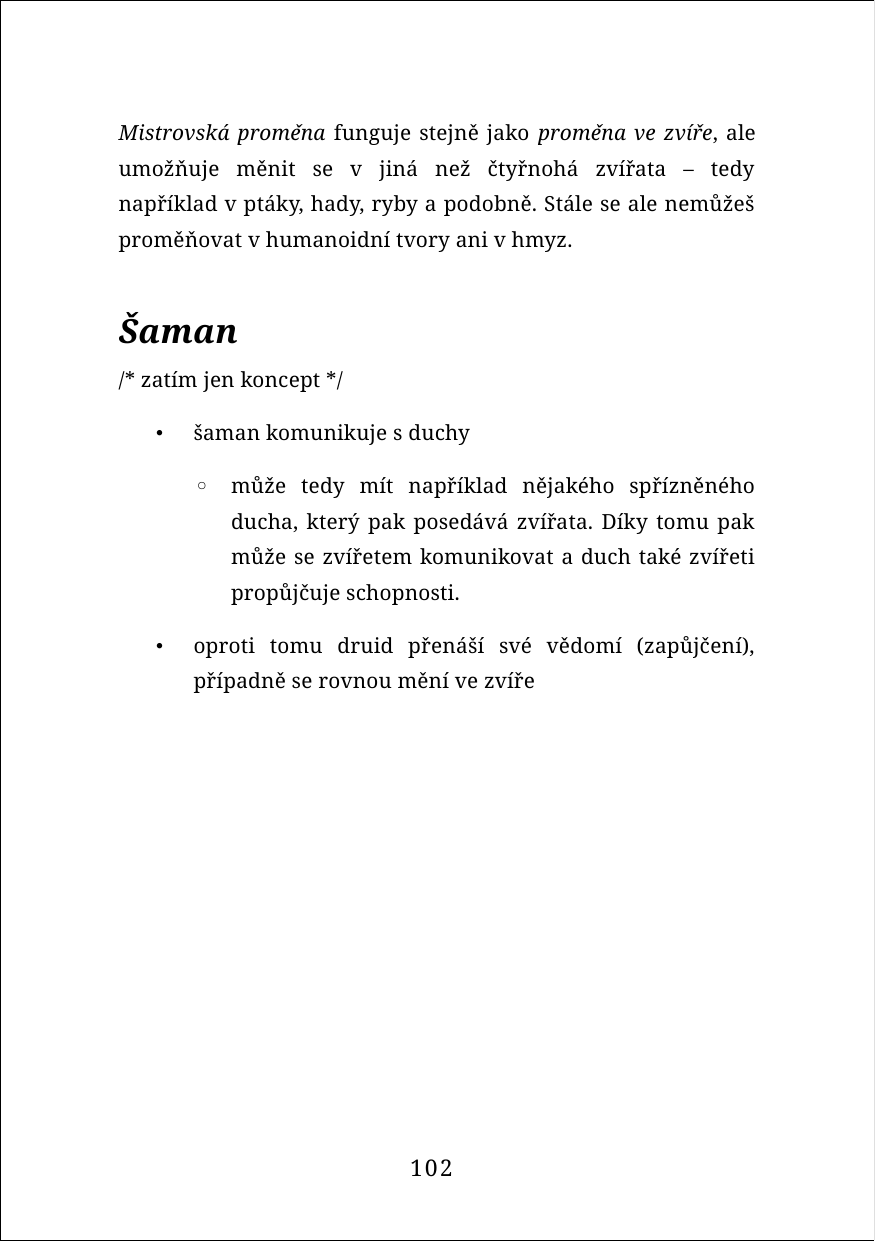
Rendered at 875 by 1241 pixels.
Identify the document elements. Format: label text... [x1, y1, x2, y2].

list šaman komunikuje s duchy [156, 418, 756, 446]
text /* zatím jen koncept */ [118, 365, 756, 393]
subtitle Šaman [118, 308, 756, 353]
text Mistrovská proměna funguje stejně jako proměna ve zvíře, ale umožňuje měnit se v jiná než čtyřnohá zvířata – tedy například v ptáky, hady, ryby a podobně. Stále se ale nemůžeš proměňovat v humanoidní tvory ani v hmyz. [118, 118, 756, 253]
list může tedy mít například nějakého spřízněného ducha, který pak posedává zvířata. Díky tomu pak může se zvířetem komunikovat a duch také zvířeti propůjčuje schopnosti. [193, 471, 756, 606]
list oproti tomu druid přenáší své vědomí (zapůjčení), případně se rovnou mění ve zvíře [156, 631, 756, 695]
